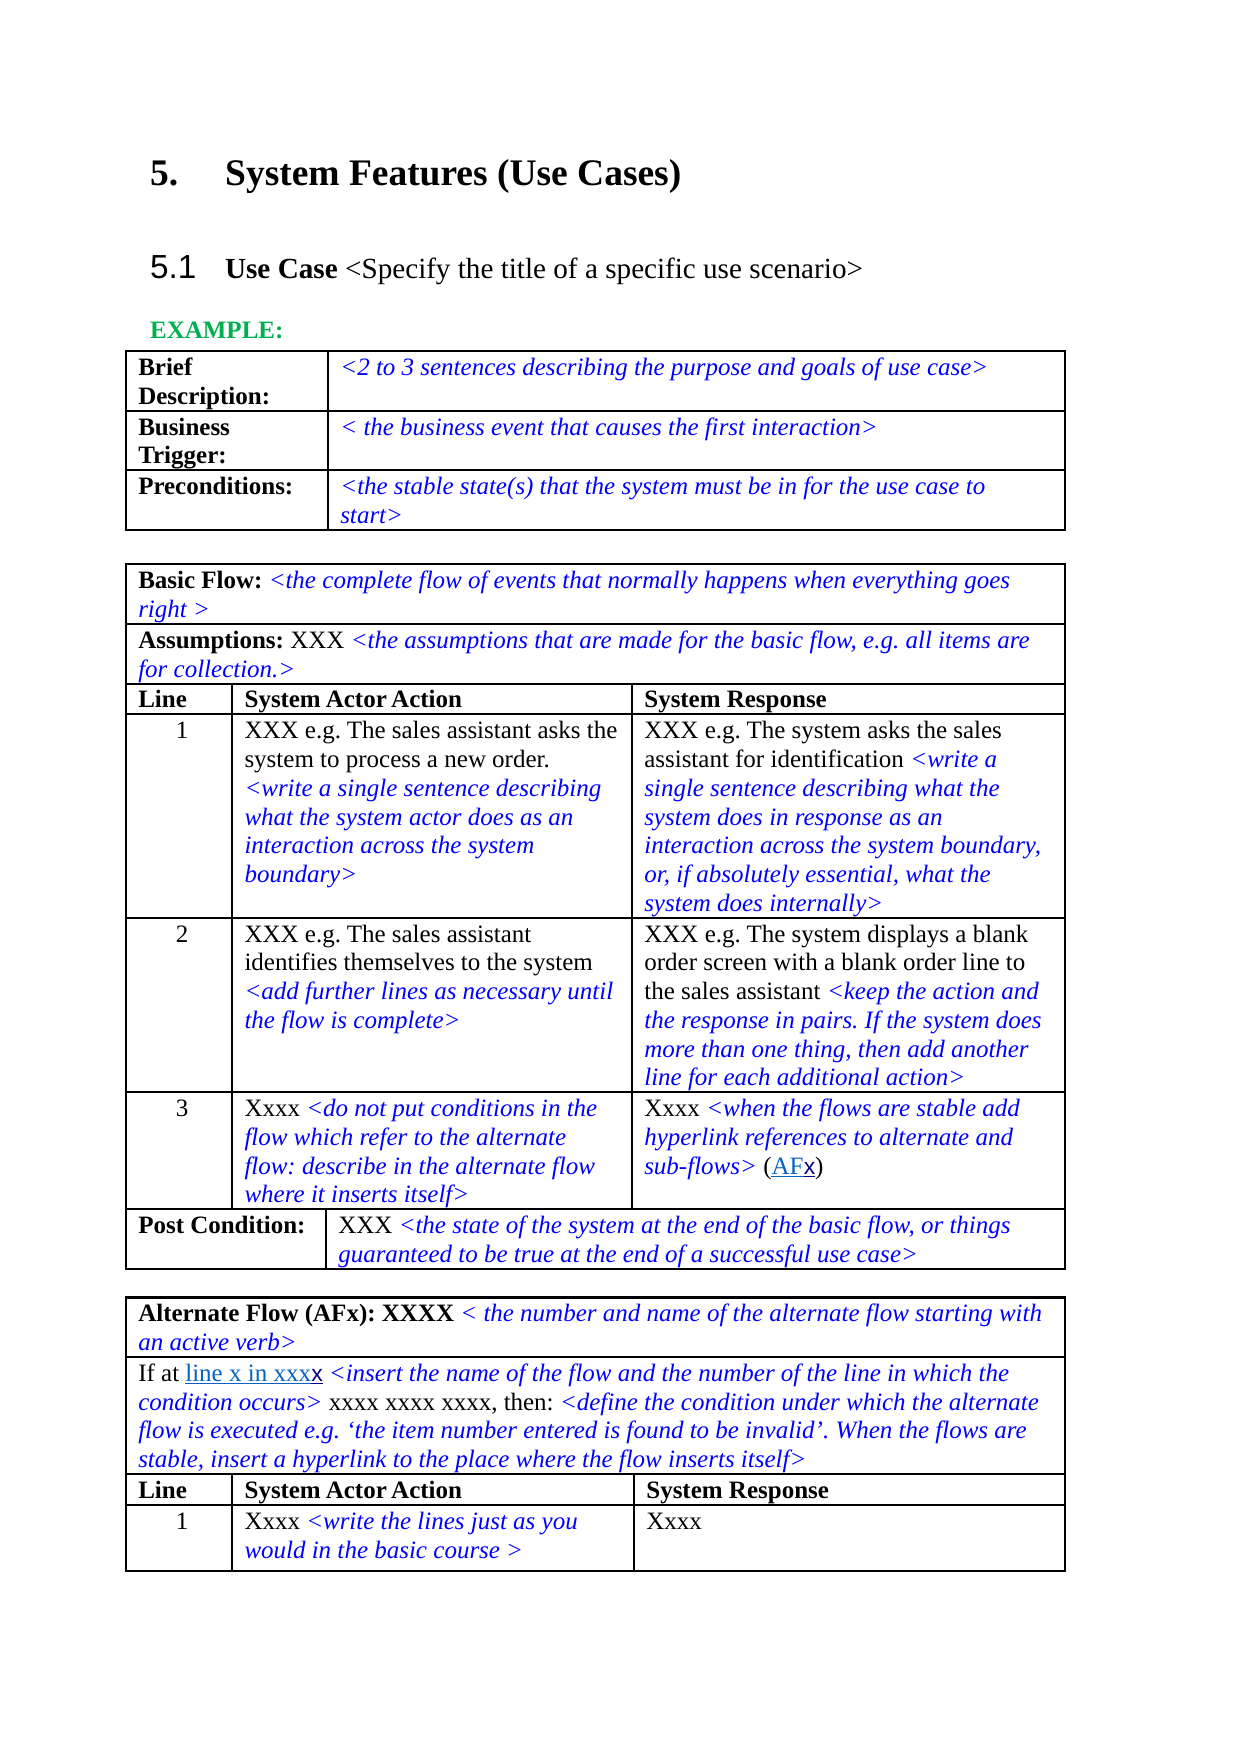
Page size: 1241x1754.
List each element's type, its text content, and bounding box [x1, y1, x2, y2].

table_cell Xxxx <when the flows are stable add hyperlink references to alternate and sub-flows> (AFx) [633, 1093, 1064, 1208]
table_cell Xxxx <write the lines just as you would in the basic course > [233, 1506, 633, 1570]
table_cell Business Trigger: [127, 412, 327, 469]
table_cell XXX e.g. The system displays a blank order screen with a blank order line to the sales assistant <keep the action and the response in pairs. If the system does more than one thing, then add another line for each additional action> [633, 919, 1064, 1091]
table_cell Xxxx <do not put conditions in the flow which refer to the alternate flow: describe in the alternate flow where it inserts itself> [233, 1093, 631, 1208]
subtitle Use Case <Specify the title of a specific use scenario> [150, 247, 1090, 286]
table_header Brief Description: [127, 352, 327, 409]
table_cell Post Condition: [127, 1210, 325, 1268]
table_header <2 to 3 sentences describing the purpose and goals of use case> [329, 352, 1064, 409]
table_header Alternate Flow (AFx): XXXX < the number and name of the alternate flow starting with an active verb> [127, 1299, 1064, 1356]
table_cell Assumptions: XXX <the assumptions that are made for the basic flow, e.g. all items are for collection.> [127, 625, 1064, 682]
table_cell Line [127, 685, 231, 713]
table_cell System Response [633, 685, 1064, 713]
table_cell System Response [635, 1475, 1064, 1504]
subtitle System Features (Use Cases) [150, 150, 1090, 193]
table_cell System Actor Action [233, 1475, 633, 1504]
table_cell XXX e.g. The system asks the sales assistant for identification <write a single sentence describing what the system does in response as an interaction across the system boundary, or, if absolutely essential, what the system does internally> [633, 715, 1064, 917]
table_cell Preconditions: [127, 471, 327, 529]
table_cell [127, 919, 231, 1091]
table_header Basic Flow: <the complete flow of events that normally happens when everything goes right > [127, 565, 1064, 623]
table_cell [127, 715, 231, 917]
table_cell [127, 1506, 231, 1570]
table_cell XXX <the state of the system at the end of the basic flow, or things guaranteed to be true at the end of a successful use case> [327, 1210, 1064, 1268]
table_cell XXX e.g. The sales assistant identifies themselves to the system <add further lines as necessary until the flow is complete> [233, 919, 631, 1091]
table_cell <the stable state(s) that the system must be in for the use case to start> [329, 471, 1064, 529]
table_cell Xxxx [635, 1506, 1064, 1570]
table_cell [127, 1093, 231, 1208]
table_cell If at line x in xxxx <insert the name of the flow and the number of the line in which the condition occurs> xxxx xxxx xxxx, then: <define the condition under which the alternate flow is executed e.g. ‘the item number entered is found to be invalid’. When the flows are stable, insert a hyperlink to the place where the flow inserts itself> [127, 1358, 1064, 1473]
text EXAMPLE: [150, 315, 1090, 344]
table_cell System Actor Action [233, 685, 631, 713]
table_cell < the business event that causes the first interaction> [329, 412, 1064, 469]
table_cell Line [127, 1475, 231, 1504]
table_cell XXX e.g. The sales assistant asks the system to process a new order. <write a single sentence describing what the system actor does as an interaction across the system boundary> [233, 715, 631, 917]
